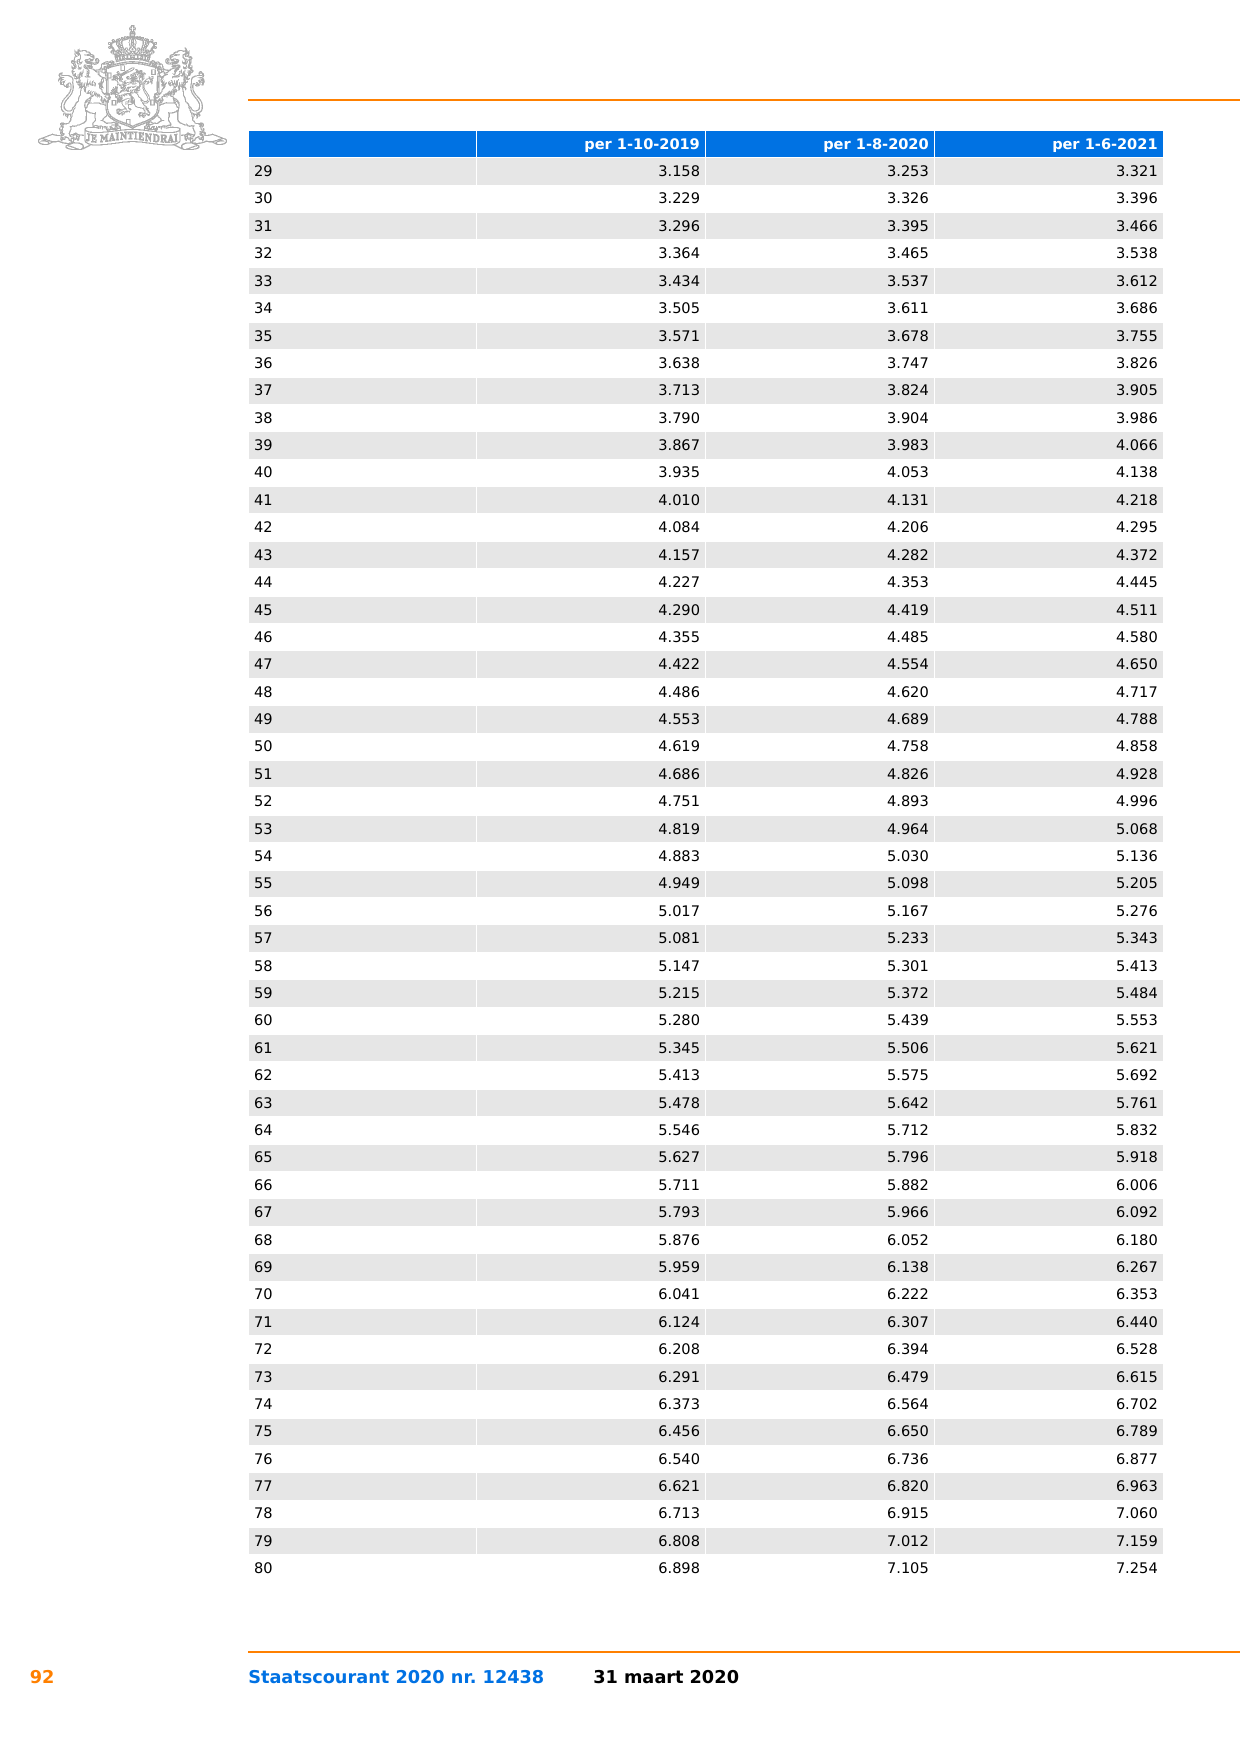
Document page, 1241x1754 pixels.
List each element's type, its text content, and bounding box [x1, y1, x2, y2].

table_cell 41 [249, 487, 476, 513]
table_cell 6.963 [935, 1473, 1163, 1500]
table_cell 3.755 [935, 323, 1163, 349]
table_cell 3.638 [477, 350, 705, 376]
table_cell 52 [249, 789, 476, 815]
table_cell 5.345 [477, 1035, 705, 1061]
table_cell 5.276 [935, 898, 1163, 924]
table_cell 5.372 [706, 980, 934, 1007]
table_cell 37 [249, 378, 476, 404]
table_cell 36 [249, 350, 476, 376]
table_cell 3.686 [935, 295, 1163, 322]
table_cell 7.012 [706, 1528, 934, 1554]
table_cell 5.882 [706, 1172, 934, 1198]
table_cell 40 [249, 460, 476, 486]
table_cell 6.789 [935, 1419, 1163, 1445]
table_cell 7.159 [935, 1528, 1163, 1554]
table_cell 3.321 [935, 158, 1163, 185]
table_cell 6.041 [477, 1282, 705, 1308]
table_cell 44 [249, 569, 476, 596]
table_cell 6.621 [477, 1473, 705, 1500]
table_cell 6.650 [706, 1419, 934, 1445]
table_cell 5.876 [477, 1227, 705, 1253]
table_cell 5.553 [935, 1008, 1163, 1034]
table_cell 3.713 [477, 378, 705, 404]
table_cell 6.528 [935, 1336, 1163, 1363]
table_cell 5.711 [477, 1172, 705, 1198]
table_cell 47 [249, 651, 476, 678]
table_cell 49 [249, 706, 476, 733]
table_cell 6.702 [935, 1391, 1163, 1417]
table_cell 3.364 [477, 241, 705, 267]
table_cell 4.010 [477, 487, 705, 513]
table_cell 7.060 [935, 1501, 1163, 1527]
table_cell 3.395 [706, 213, 934, 239]
table_cell 75 [249, 1419, 476, 1445]
table_cell 6.180 [935, 1227, 1163, 1253]
table_cell 69 [249, 1254, 476, 1281]
table_cell 4.353 [706, 569, 934, 596]
table_cell 70 [249, 1282, 476, 1308]
table_cell 5.301 [706, 953, 934, 979]
table_cell 5.147 [477, 953, 705, 979]
table_cell 5.506 [706, 1035, 934, 1061]
table_cell 3.904 [706, 405, 934, 431]
table_cell 3.571 [477, 323, 705, 349]
table_cell 5.484 [935, 980, 1163, 1007]
table_cell 3.983 [706, 432, 934, 459]
table_cell 5.966 [706, 1199, 934, 1226]
table_cell 6.138 [706, 1254, 934, 1281]
table_header per 1-10-2019 [477, 131, 705, 157]
table_cell 29 [249, 158, 476, 185]
table_cell 6.808 [477, 1528, 705, 1554]
table_cell 68 [249, 1227, 476, 1253]
table_cell 5.081 [477, 925, 705, 952]
table_cell 6.713 [477, 1501, 705, 1527]
table_cell 4.282 [706, 542, 934, 568]
table_cell 76 [249, 1446, 476, 1472]
table_cell 54 [249, 843, 476, 869]
table_cell 4.819 [477, 816, 705, 842]
table_cell 6.394 [706, 1336, 934, 1363]
table_header [249, 131, 476, 157]
table_cell 5.098 [706, 871, 934, 897]
table_cell 6.898 [477, 1556, 705, 1582]
table_cell 5.030 [706, 843, 934, 869]
table_cell 4.053 [706, 460, 934, 486]
table_cell 3.611 [706, 295, 934, 322]
table_cell 61 [249, 1035, 476, 1061]
table_cell 4.138 [935, 460, 1163, 486]
table_cell 6.124 [477, 1309, 705, 1335]
table_cell 3.935 [477, 460, 705, 486]
table_cell 59 [249, 980, 476, 1007]
table_cell 6.307 [706, 1309, 934, 1335]
table_cell 6.456 [477, 1419, 705, 1445]
table_cell 33 [249, 268, 476, 294]
table_cell 66 [249, 1172, 476, 1198]
table_cell 51 [249, 761, 476, 787]
table_cell 5.167 [706, 898, 934, 924]
table_cell 3.612 [935, 268, 1163, 294]
table_cell 3.678 [706, 323, 934, 349]
table_cell 5.761 [935, 1090, 1163, 1116]
table_cell 4.227 [477, 569, 705, 596]
table_cell 3.396 [935, 186, 1163, 212]
table_cell 5.642 [706, 1090, 934, 1116]
table_cell 4.422 [477, 651, 705, 678]
table_cell 5.439 [706, 1008, 934, 1034]
table_cell 31 [249, 213, 476, 239]
table_cell 3.905 [935, 378, 1163, 404]
table_cell 4.758 [706, 734, 934, 760]
table_cell 5.627 [477, 1145, 705, 1171]
table_cell 3.986 [935, 405, 1163, 431]
table_cell 6.540 [477, 1446, 705, 1472]
table_cell 6.615 [935, 1364, 1163, 1390]
table_cell 6.291 [477, 1364, 705, 1390]
table_cell 4.485 [706, 624, 934, 650]
table_cell 38 [249, 405, 476, 431]
table_cell 3.537 [706, 268, 934, 294]
table_cell 4.218 [935, 487, 1163, 513]
table_cell 3.465 [706, 241, 934, 267]
table_cell 42 [249, 515, 476, 541]
table_cell 6.915 [706, 1501, 934, 1527]
table_cell 4.290 [477, 597, 705, 623]
table_cell 6.267 [935, 1254, 1163, 1281]
picture [38, 25, 227, 150]
table_cell 57 [249, 925, 476, 952]
table_cell 53 [249, 816, 476, 842]
table_cell 63 [249, 1090, 476, 1116]
table_cell 5.478 [477, 1090, 705, 1116]
table_cell 5.215 [477, 980, 705, 1007]
table_cell 3.434 [477, 268, 705, 294]
table_cell 65 [249, 1145, 476, 1171]
table_cell 4.066 [935, 432, 1163, 459]
table_cell 4.580 [935, 624, 1163, 650]
table_cell 5.136 [935, 843, 1163, 869]
table_cell 3.466 [935, 213, 1163, 239]
table_cell 74 [249, 1391, 476, 1417]
table_cell 5.692 [935, 1063, 1163, 1089]
table_cell 6.373 [477, 1391, 705, 1417]
table_cell 5.796 [706, 1145, 934, 1171]
table_cell 77 [249, 1473, 476, 1500]
table_cell 60 [249, 1008, 476, 1034]
table_header per 1-6-2021 [935, 131, 1163, 157]
table_cell 4.650 [935, 651, 1163, 678]
table_cell 67 [249, 1199, 476, 1226]
table_cell 5.343 [935, 925, 1163, 952]
table_cell 5.832 [935, 1117, 1163, 1143]
table_cell 5.413 [935, 953, 1163, 979]
table_cell 50 [249, 734, 476, 760]
table_cell 4.949 [477, 871, 705, 897]
table_cell 58 [249, 953, 476, 979]
table_cell 43 [249, 542, 476, 568]
table_cell 6.440 [935, 1309, 1163, 1335]
table_cell 3.538 [935, 241, 1163, 267]
table_cell 73 [249, 1364, 476, 1390]
table_cell 3.505 [477, 295, 705, 322]
table_cell 5.280 [477, 1008, 705, 1034]
table_cell 6.564 [706, 1391, 934, 1417]
table_cell 4.717 [935, 679, 1163, 705]
table_cell 5.233 [706, 925, 934, 952]
table_cell 34 [249, 295, 476, 322]
table_cell 56 [249, 898, 476, 924]
table_cell 5.017 [477, 898, 705, 924]
table_cell 4.486 [477, 679, 705, 705]
table_cell 30 [249, 186, 476, 212]
table_cell 4.883 [477, 843, 705, 869]
table_cell 35 [249, 323, 476, 349]
table_cell 4.355 [477, 624, 705, 650]
table_cell 4.619 [477, 734, 705, 760]
table_cell 5.793 [477, 1199, 705, 1226]
table_cell 6.877 [935, 1446, 1163, 1472]
table_cell 3.747 [706, 350, 934, 376]
table_cell 4.858 [935, 734, 1163, 760]
table_cell 4.554 [706, 651, 934, 678]
table_cell 4.372 [935, 542, 1163, 568]
table_cell 5.959 [477, 1254, 705, 1281]
table_cell 3.326 [706, 186, 934, 212]
table_cell 6.820 [706, 1473, 934, 1500]
table_cell 5.575 [706, 1063, 934, 1089]
table_cell 7.254 [935, 1556, 1163, 1582]
table_cell 3.158 [477, 158, 705, 185]
table_cell 5.413 [477, 1063, 705, 1089]
table_cell 5.205 [935, 871, 1163, 897]
table_cell 78 [249, 1501, 476, 1527]
table_cell 4.686 [477, 761, 705, 787]
table_cell 5.918 [935, 1145, 1163, 1171]
table_cell 6.222 [706, 1282, 934, 1308]
table_cell 79 [249, 1528, 476, 1554]
table_cell 3.790 [477, 405, 705, 431]
table_cell 6.092 [935, 1199, 1163, 1226]
table_cell 55 [249, 871, 476, 897]
table_cell 71 [249, 1309, 476, 1335]
table_cell 6.006 [935, 1172, 1163, 1198]
table_cell 72 [249, 1336, 476, 1363]
table_cell 4.295 [935, 515, 1163, 541]
table_cell 4.084 [477, 515, 705, 541]
table_cell 4.157 [477, 542, 705, 568]
table_cell 4.964 [706, 816, 934, 842]
table_cell 3.253 [706, 158, 934, 185]
table_cell 4.788 [935, 706, 1163, 733]
table_cell 4.751 [477, 789, 705, 815]
table_cell 3.229 [477, 186, 705, 212]
table_cell 46 [249, 624, 476, 650]
table_cell 4.620 [706, 679, 934, 705]
table_header per 1-8-2020 [706, 131, 934, 157]
table_cell 62 [249, 1063, 476, 1089]
table_cell 4.996 [935, 789, 1163, 815]
table_cell 3.824 [706, 378, 934, 404]
table_cell 32 [249, 241, 476, 267]
table_cell 4.893 [706, 789, 934, 815]
table_cell 45 [249, 597, 476, 623]
table_cell 64 [249, 1117, 476, 1143]
table_cell 4.445 [935, 569, 1163, 596]
table_cell 5.712 [706, 1117, 934, 1143]
table_cell 4.419 [706, 597, 934, 623]
table_cell 6.736 [706, 1446, 934, 1472]
table_cell 3.867 [477, 432, 705, 459]
table_cell 48 [249, 679, 476, 705]
table_cell 4.826 [706, 761, 934, 787]
table_cell 3.826 [935, 350, 1163, 376]
table_cell 39 [249, 432, 476, 459]
table_cell 4.206 [706, 515, 934, 541]
table_cell 5.068 [935, 816, 1163, 842]
table_cell 80 [249, 1556, 476, 1582]
table_cell 4.553 [477, 706, 705, 733]
table_cell 4.689 [706, 706, 934, 733]
table_cell 6.208 [477, 1336, 705, 1363]
table_cell 4.131 [706, 487, 934, 513]
table_cell 6.479 [706, 1364, 934, 1390]
table_cell 6.353 [935, 1282, 1163, 1308]
table_cell 3.296 [477, 213, 705, 239]
table_cell 5.621 [935, 1035, 1163, 1061]
table_cell 7.105 [706, 1556, 934, 1582]
table_cell 4.928 [935, 761, 1163, 787]
table_cell 4.511 [935, 597, 1163, 623]
table_cell 5.546 [477, 1117, 705, 1143]
table_cell 6.052 [706, 1227, 934, 1253]
